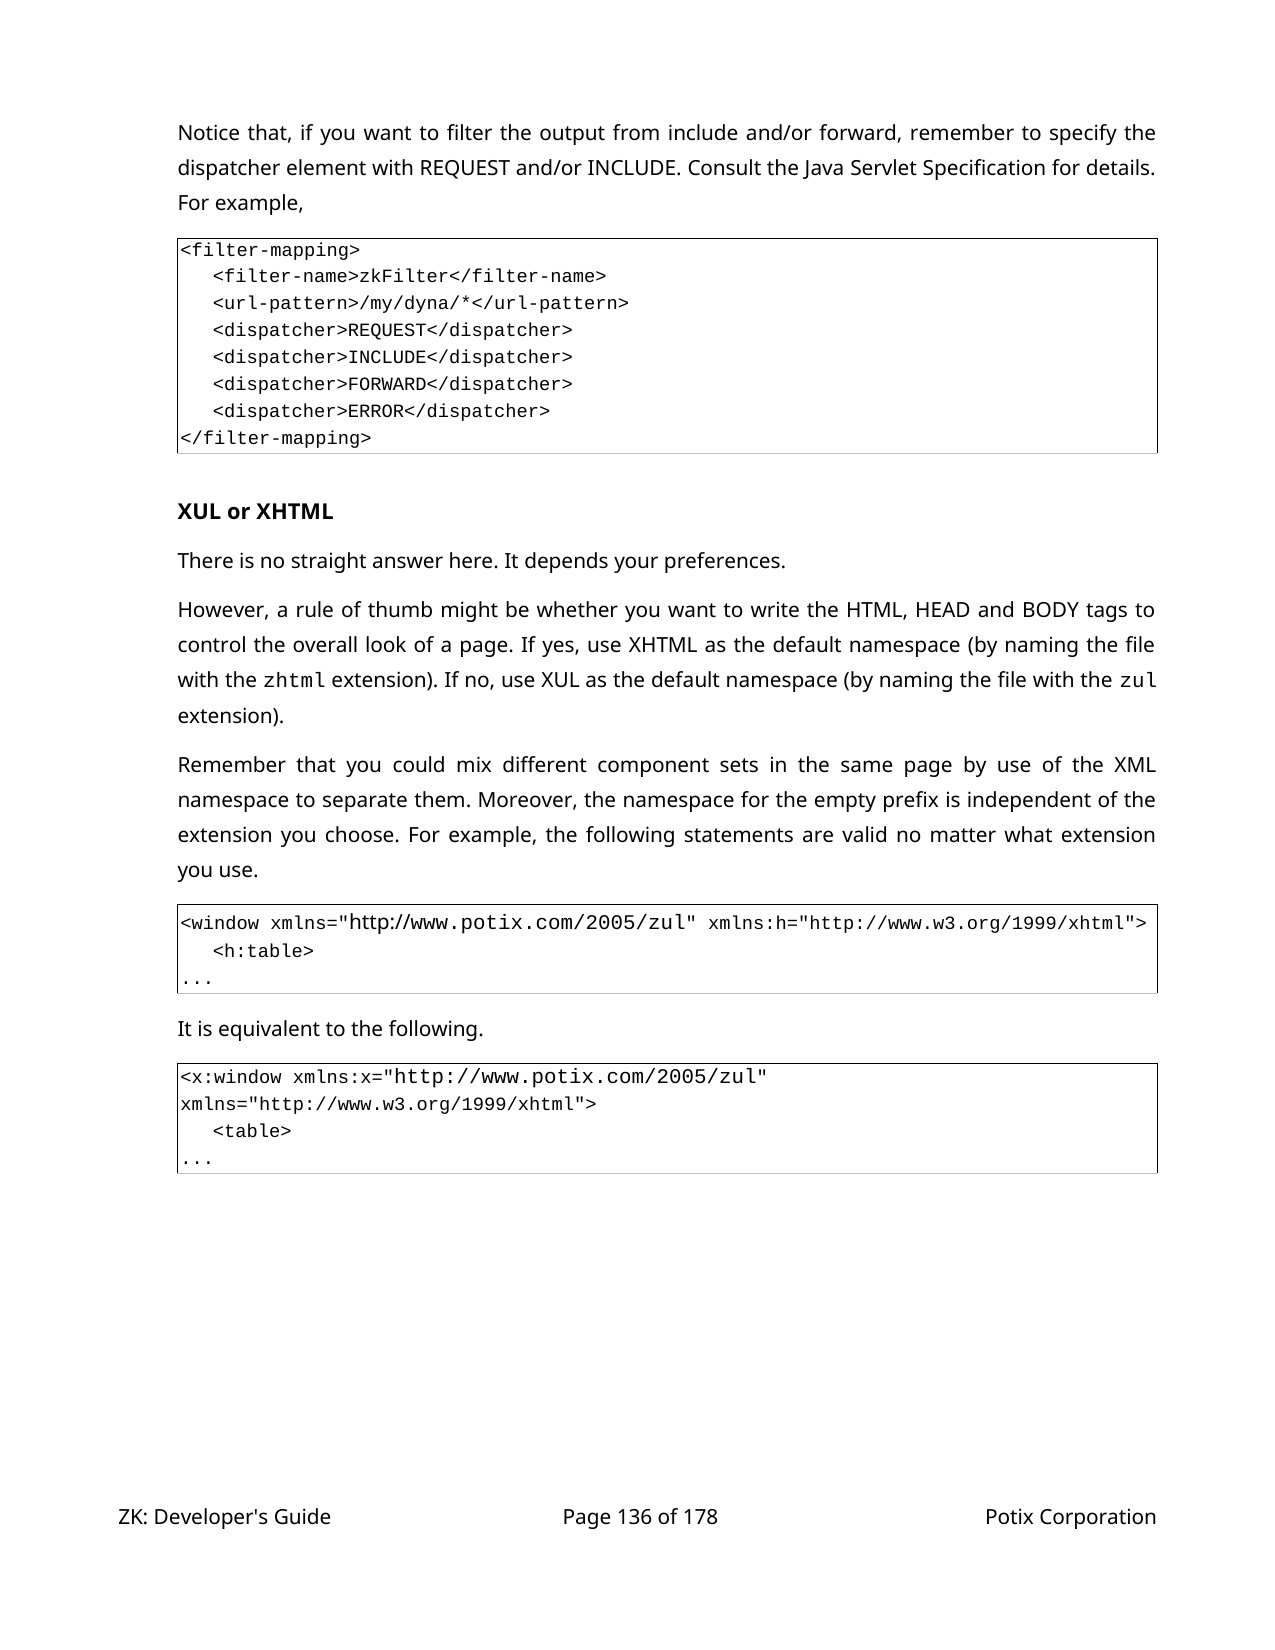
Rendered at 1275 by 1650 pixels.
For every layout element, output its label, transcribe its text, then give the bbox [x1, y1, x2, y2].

text <dispatcher>ERROR</dispatcher> </filter-mapping> [178, 399, 1157, 453]
text <window xmlns="http://www.potix.com/2005/zul" xmlns:h="http://www.w3.org/1999/xhtml"> [178, 905, 1157, 936]
text There is no straight answer here. It depends your preferences. [177, 546, 1157, 574]
text It is equivalent to the following. [177, 1014, 1157, 1042]
subtitle XUL or XHTML [177, 496, 1157, 526]
text ... [178, 966, 1157, 993]
text <table> [178, 1119, 1157, 1143]
text ... [178, 1146, 1157, 1173]
text Notice that, if you want to filter the output from include and/or forward, remember to specify the dispatcher element with REQUEST and/or INCLUDE. Consult the Java Servlet Specification for details. For example, [177, 118, 1157, 217]
text Remember that you could mix different component sets in the same page by use of the XML namespace to separate them. Moreover, the namespace for the empty prefix is independent of the extension you choose. For example, the following statements are valid no matter what extension you use. [177, 750, 1157, 884]
text <dispatcher>INCLUDE</dispatcher> [178, 345, 1157, 369]
text However, a rule of thumb might be whether you want to write the HTML, HEAD and BODY tags to control the overall look of a page. If yes, use XHTML as the default namespace (by naming the file with the zhtml extension). If no, use XUL as the default namespace (by naming the file with the zul extension). [177, 595, 1157, 729]
text <dispatcher>FORWARD</dispatcher> [178, 372, 1157, 396]
text <h:table> [178, 939, 1157, 963]
text <filter-mapping> <filter-name>zkFilter</filter-name> <url-pattern>/my/dyna/*</url-pattern> [178, 239, 1157, 315]
text <x:window xmlns:x="http://www.potix.com/2005/zul" xmlns="http://www.w3.org/1999/xhtml"> [178, 1064, 1157, 1116]
text <dispatcher>REQUEST</dispatcher> [178, 318, 1157, 342]
